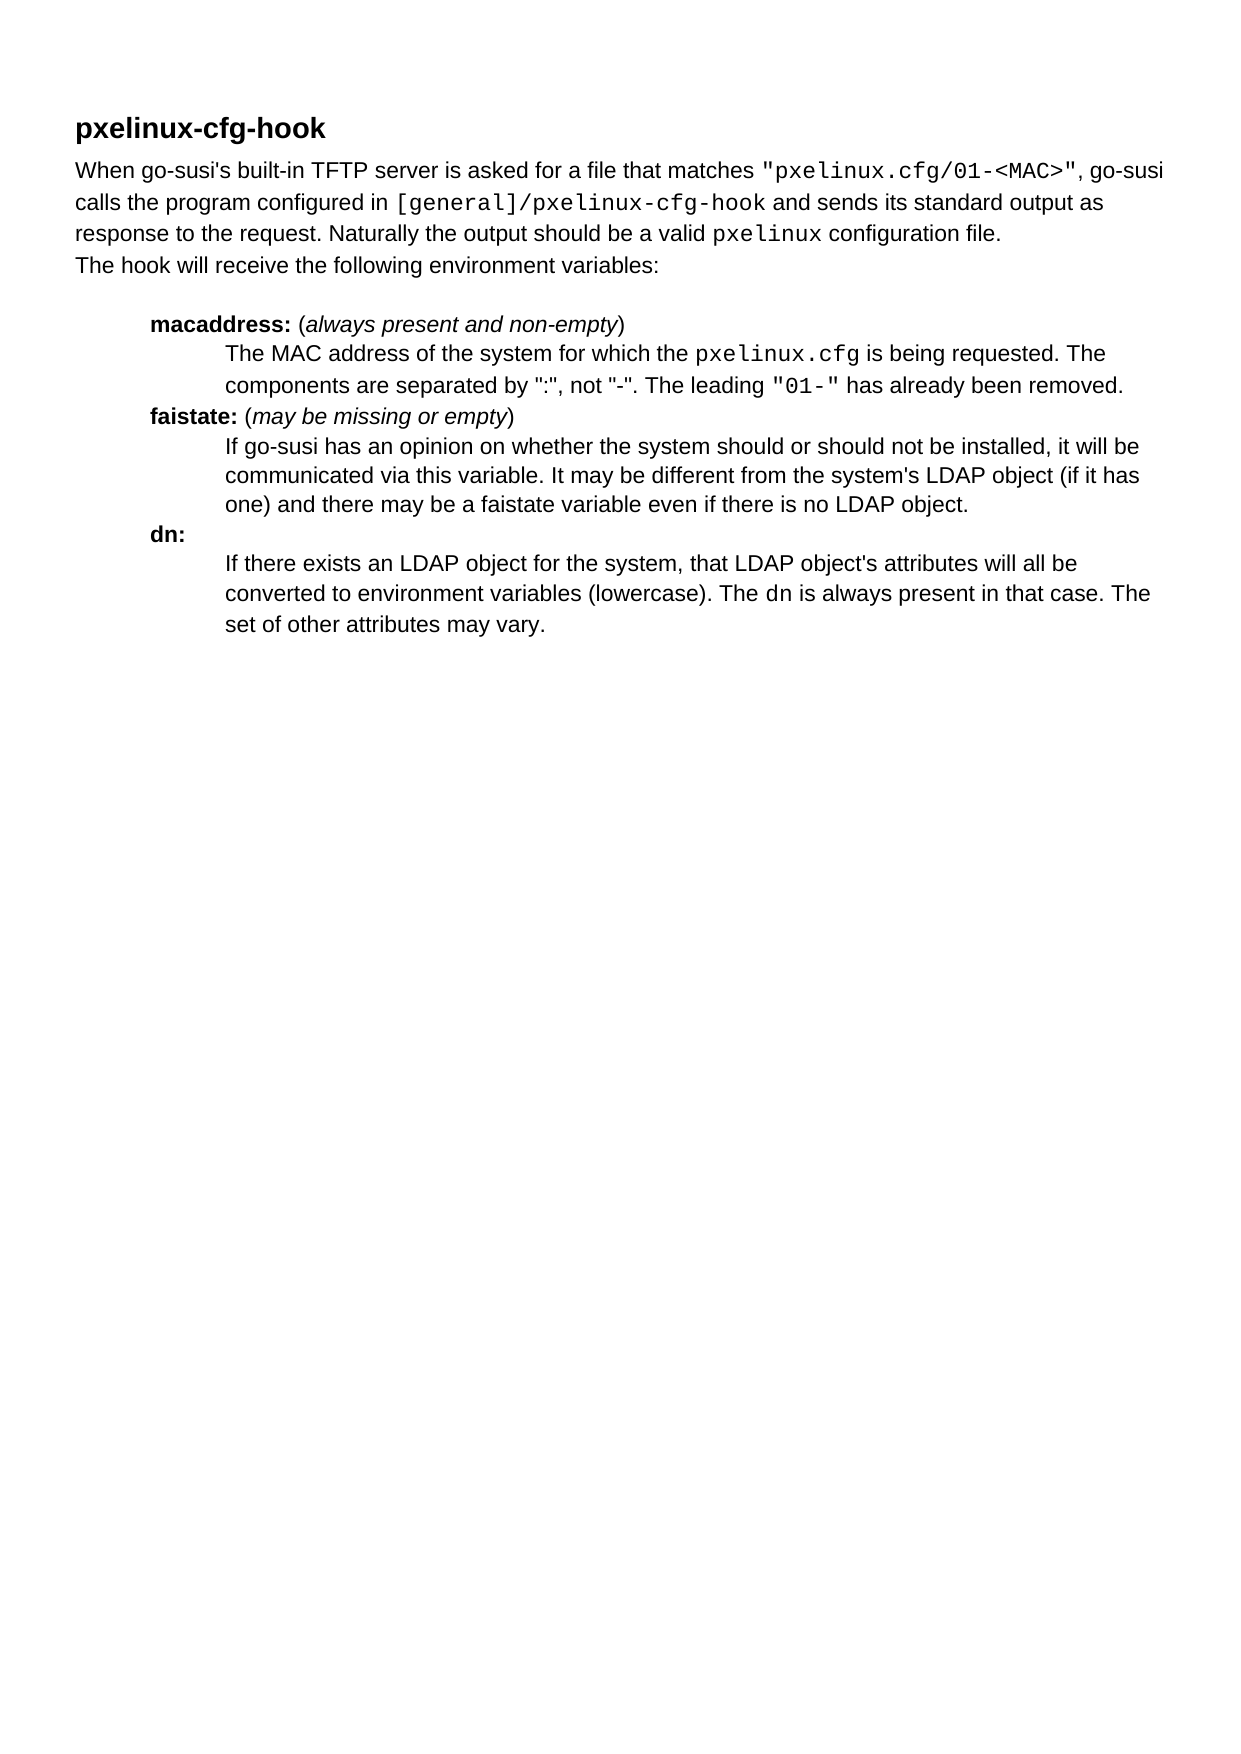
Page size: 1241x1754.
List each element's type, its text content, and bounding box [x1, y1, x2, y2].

text The hook will receive the following environment variables: [75, 253, 1165, 278]
text dn: [150, 522, 1165, 547]
text macaddress: (always present and non-empty) [150, 312, 1165, 337]
text faistate: (may be missing or empty) [150, 404, 1165, 430]
text If go-susi has an opinion on whether the system should or should not be installed, it will be communicated via this variable. It may be different from the system's LDAP object (if it has one) and there may be a faistate variable even if there is no LDAP object. [225, 433, 1165, 518]
text When go-susi's built-in TFTP server is asked for a file that matches "pxelinux.cfg/01-<MAC>", go-susi calls the program configured in [general]/pxelinux-cfg-hook and sends its standard output as response to the request. Naturally the output should be a valid pxelinux configuration file. [75, 158, 1165, 249]
text The MAC address of the system for which the pxelinux.cfg is being requested. The components are separated by ":", not "-". The leading "01-" has already been removed. [225, 341, 1165, 400]
text If there exists an LDAP object for the system, that LDAP object's attributes will all be converted to environment variables (lowercase). The dn is always present in that case. The set of other attributes may vary. [225, 551, 1165, 637]
subtitle pxelinux-cfg-hook [75, 112, 1165, 145]
